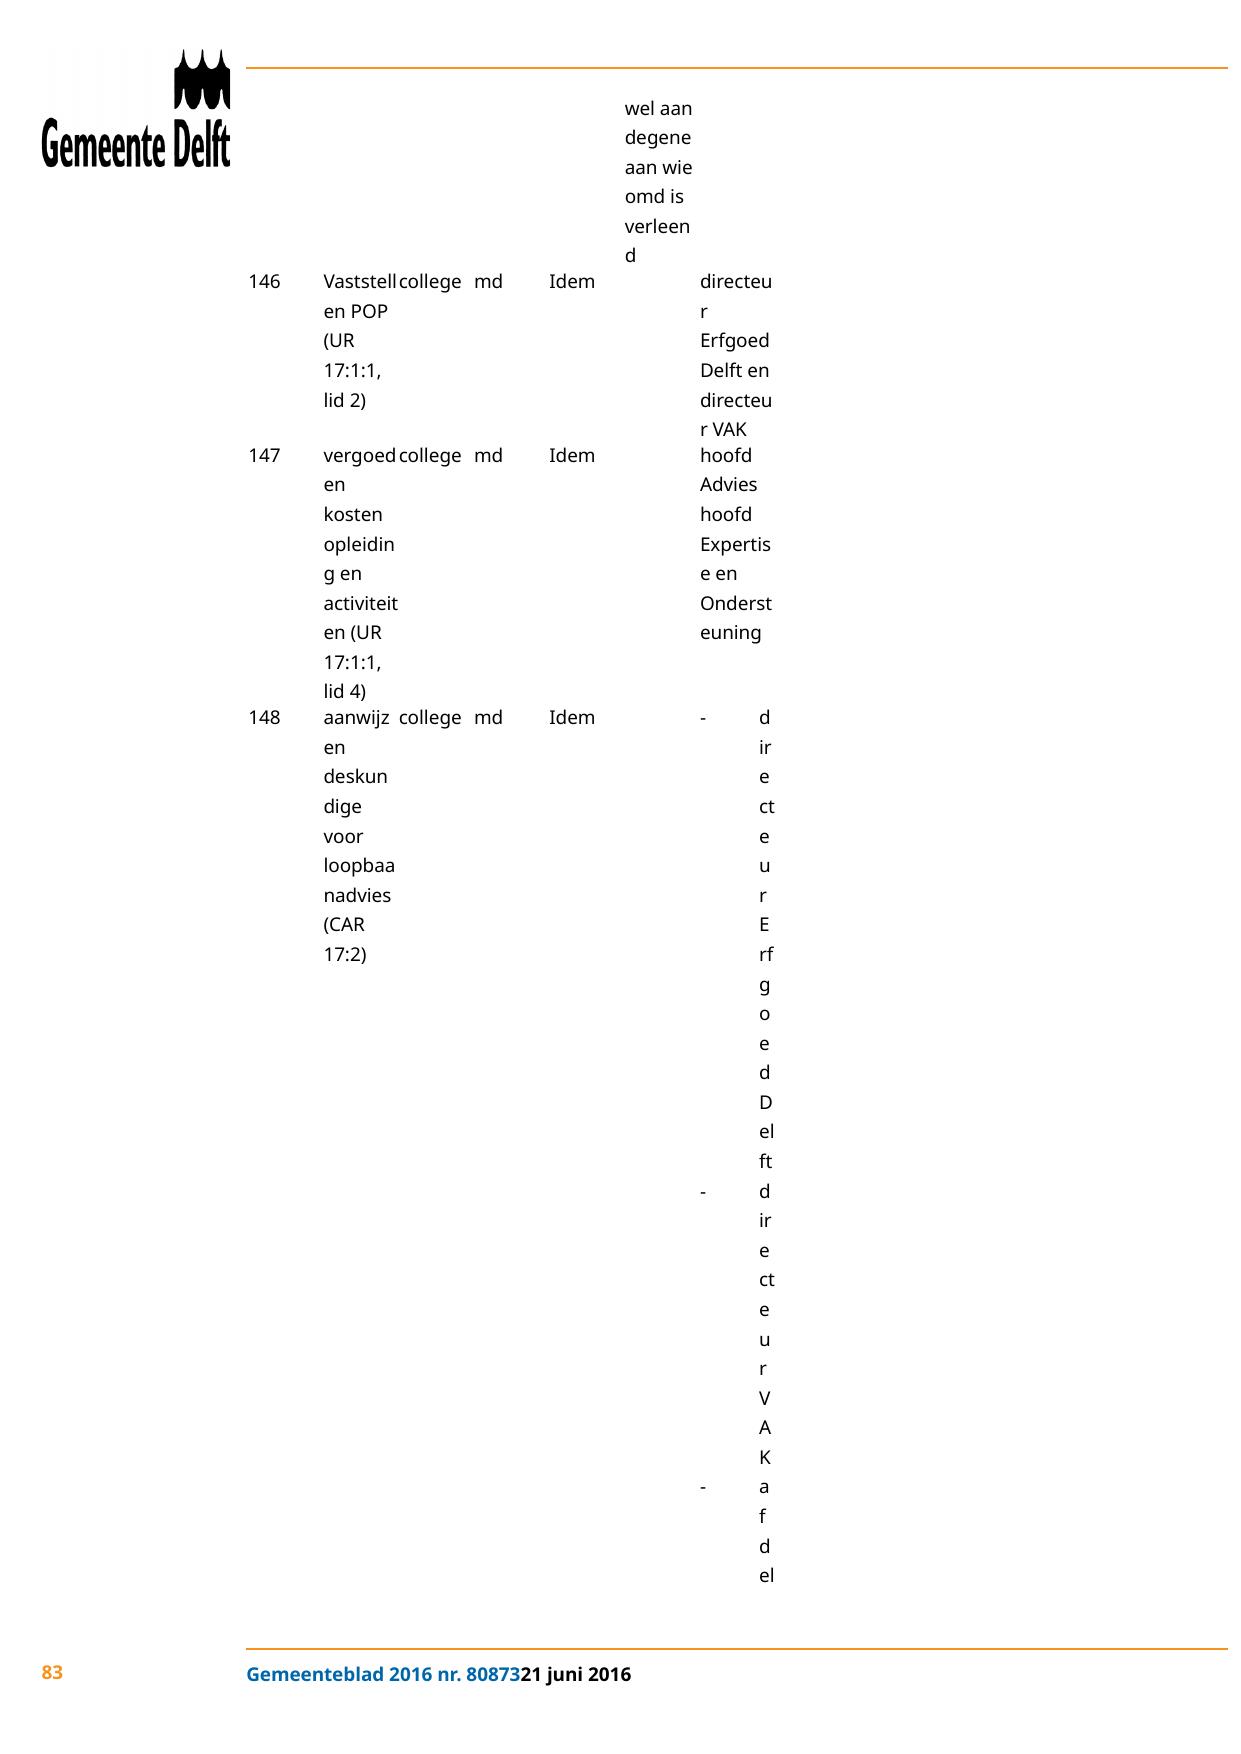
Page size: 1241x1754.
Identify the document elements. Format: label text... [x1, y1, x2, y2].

table_cell [399, 95, 474, 268]
picture [41, 47, 231, 172]
table_cell hoofd Advies hoofd Expertise en Ondersteuning [700, 442, 775, 704]
table_cell [549, 95, 624, 268]
table_cell college [399, 442, 474, 704]
table_cell vergoeden kosten opleiding en activiteiten (UR 17:1:1, lid 4) [323, 442, 398, 704]
table_cell Idem [549, 269, 624, 442]
table_cell directeur Erfgoed Delft directeur VAK afdel [700, 705, 775, 1588]
table_cell md [474, 442, 549, 704]
table_cell 148 [248, 705, 323, 1588]
table_cell 147 [248, 442, 323, 704]
table_cell Idem [549, 442, 624, 704]
table_cell college [399, 705, 474, 1588]
table_cell [323, 95, 398, 268]
table_cell aanwijzen deskundige voor loopbaanadvies (CAR 17:2) [323, 705, 398, 1588]
table_cell [625, 705, 700, 1588]
table_cell Vaststellen POP (UR 17:1:1, lid 2) [323, 269, 398, 442]
table_cell wel aan degene aan wie omd is verleend [625, 95, 700, 268]
table_cell [625, 442, 700, 704]
table_cell [700, 95, 775, 268]
table_cell 146 [248, 269, 323, 442]
table_cell [248, 95, 323, 268]
table_cell directeur Erfgoed Delft en directeur VAK [700, 269, 775, 442]
table_cell Idem [549, 705, 624, 1588]
table_cell md [474, 705, 549, 1588]
table_cell [625, 269, 700, 442]
table_cell college [399, 269, 474, 442]
table_cell [474, 95, 549, 268]
table_cell md [474, 269, 549, 442]
